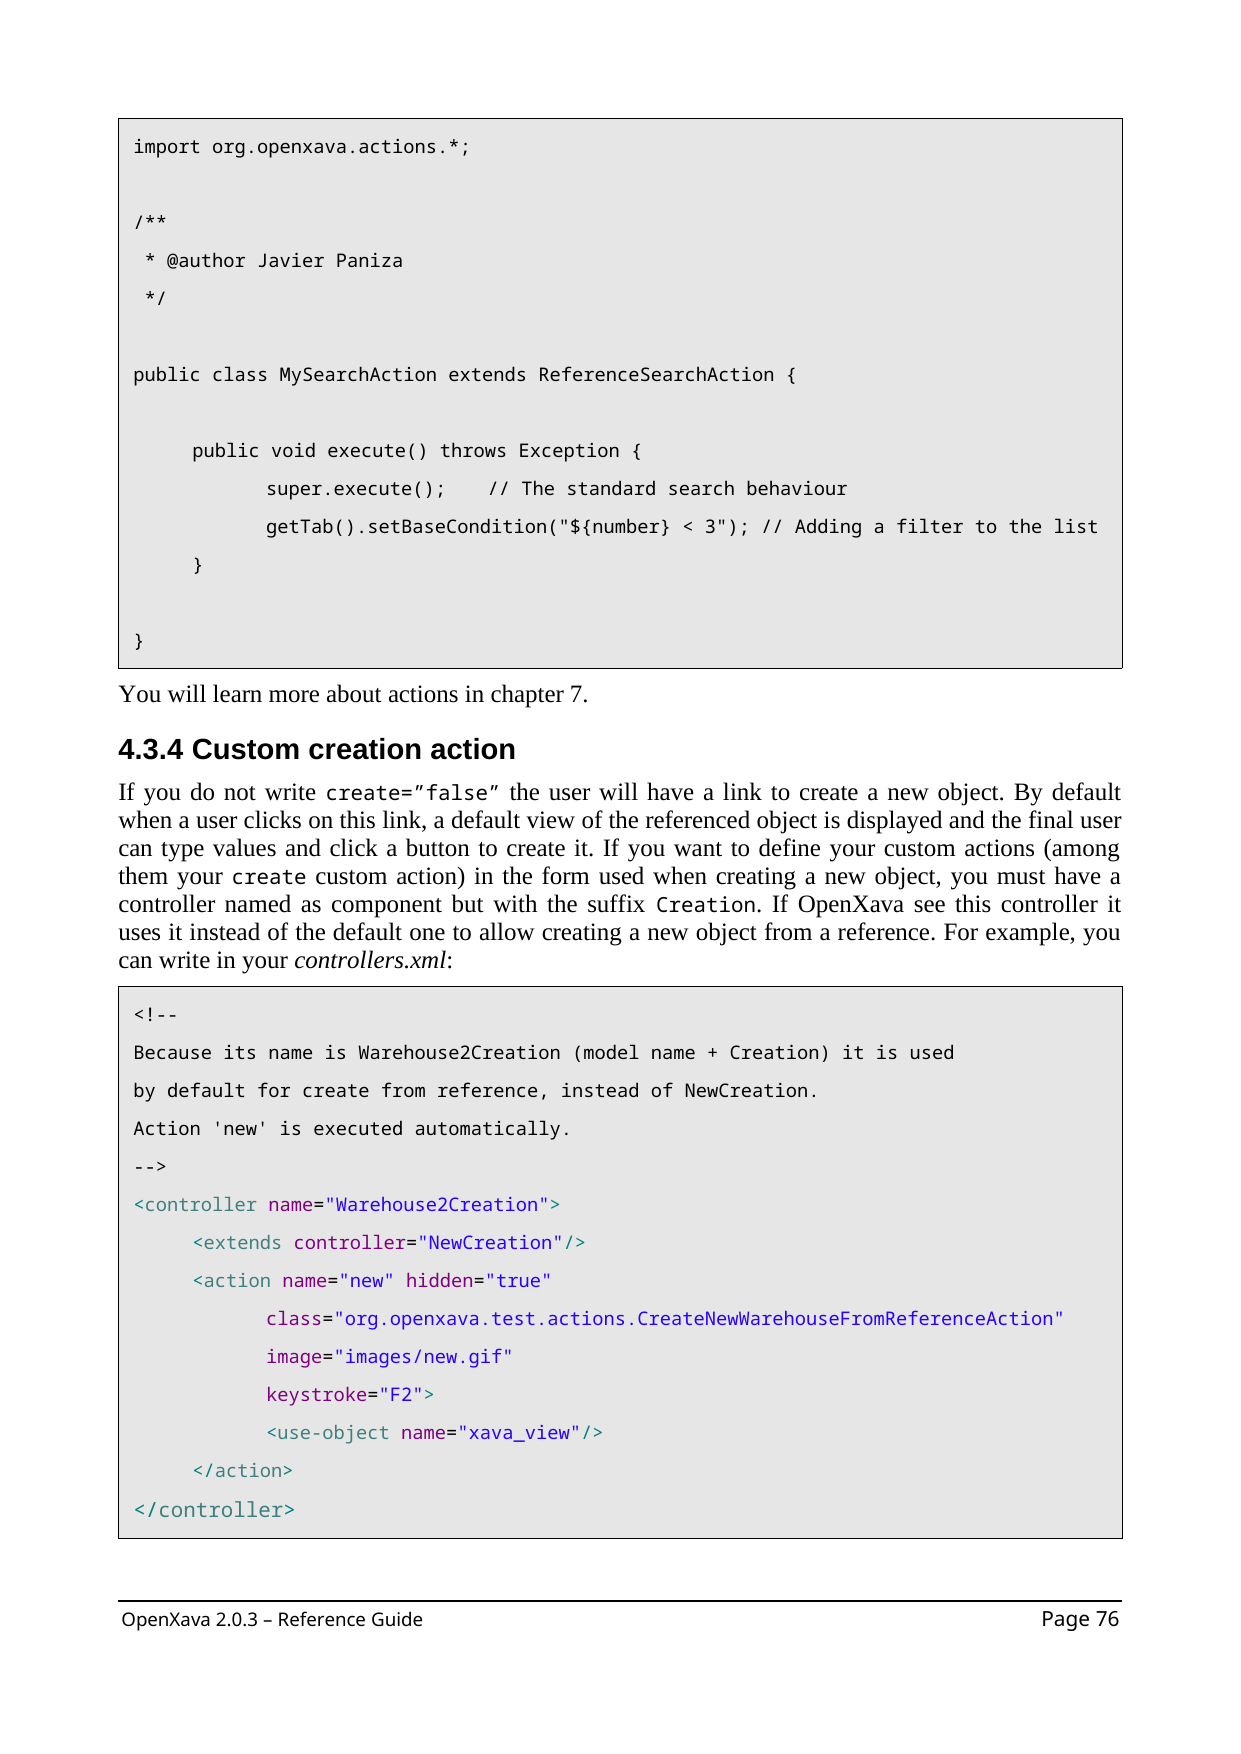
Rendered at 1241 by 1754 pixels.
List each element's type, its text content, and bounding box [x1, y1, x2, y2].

text public class MySearchAction extends ReferenceSearchAction { [119, 346, 1122, 384]
text <!-- [119, 987, 1122, 1024]
text public void execute() throws Exception { [119, 422, 1122, 460]
text <controller name="Warehouse2Creation"> [119, 1176, 1122, 1214]
text image="images/new.gif" [119, 1328, 1122, 1366]
text class="org.openxava.test.actions.CreateNewWarehouseFromReferenceAction" [119, 1290, 1122, 1328]
text getTab().setBaseCondition("${number} < 3"); // Adding a filter to the list [119, 498, 1122, 536]
text Because its name is Warehouse2Creation (model name + Creation) it is used [119, 1024, 1122, 1062]
text */ [119, 270, 1122, 308]
text by default for create from reference, instead of NewCreation. [119, 1062, 1122, 1100]
text } [119, 612, 1122, 668]
text <extends controller="NewCreation"/> [119, 1214, 1122, 1252]
text import org.openxava.actions.*; [119, 119, 1122, 156]
text If you do not write create=”false” the user will have a link to create a new object. By default when a user clicks on this link, a default view of the referenced object is displayed and the final user can type values and click a button to create it. If you want to define your custom actions (among them your create custom action) in the form used when creating a new object, you must have a controller named as component but with the suffix Creation. If OpenXava see this controller it uses it instead of the default one to allow creating a new object from a reference. For example, you can write in your controllers.xml: [118, 778, 1122, 974]
subtitle Custom creation action [118, 733, 1122, 766]
text --> [119, 1138, 1122, 1176]
text <action name="new" hidden="true" [119, 1252, 1122, 1290]
text } [119, 536, 1122, 574]
text keystroke="F2"> [119, 1366, 1122, 1404]
text </controller> [119, 1480, 1122, 1538]
text /** [119, 194, 1122, 232]
text You will learn more about actions in chapter 7. [118, 680, 1122, 708]
text </action> [119, 1442, 1122, 1480]
text * @author Javier Paniza [119, 232, 1122, 270]
text Action 'new' is executed automatically. [119, 1100, 1122, 1138]
text <use-object name="xava_view"/> [119, 1404, 1122, 1442]
text super.execute(); // The standard search behaviour [119, 460, 1122, 498]
